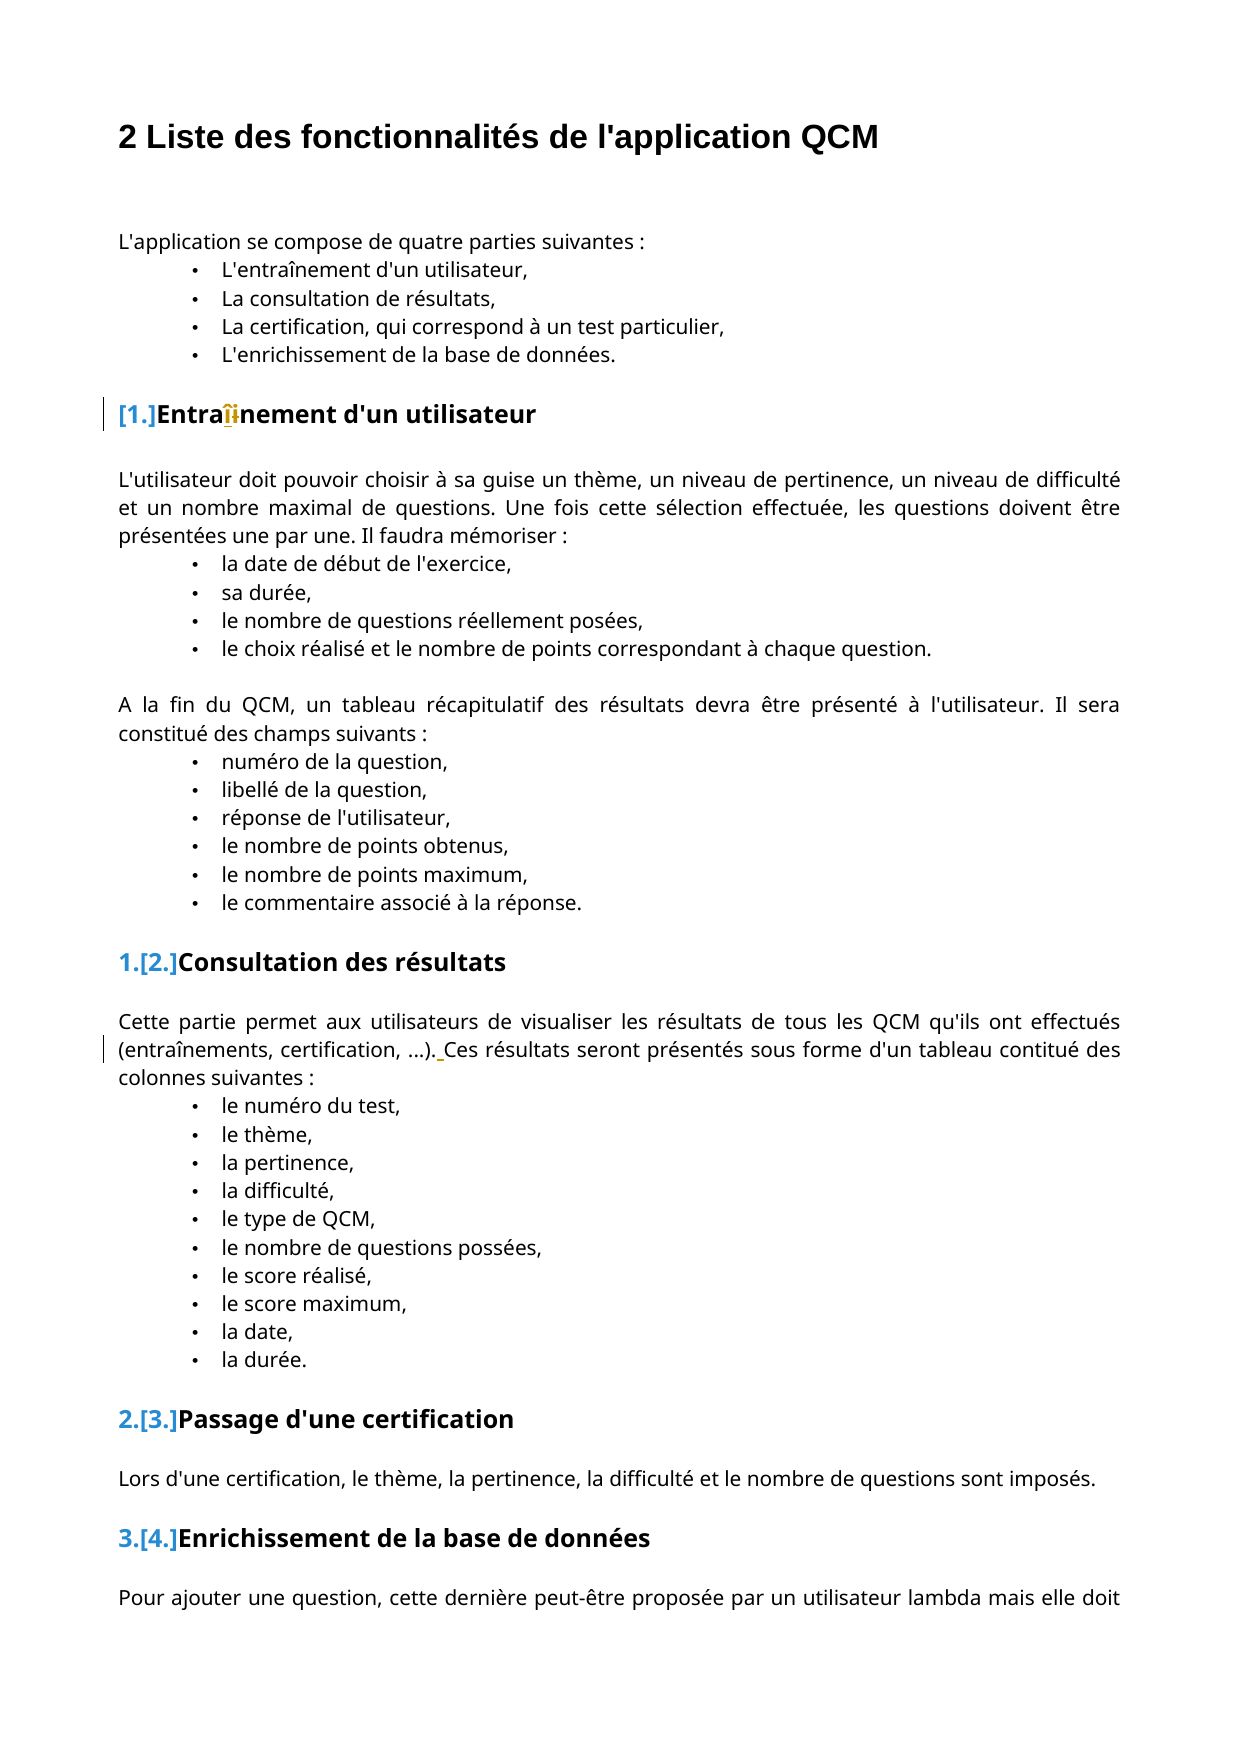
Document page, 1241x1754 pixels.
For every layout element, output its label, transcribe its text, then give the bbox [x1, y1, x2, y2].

text A la fin du QCM, un tableau récapitulatif des résultats devra être présenté à l'utilisateur. Il sera constitué des champs suivants : [118, 691, 1122, 747]
list le nombre de points maximum, [162, 860, 1122, 888]
list L'enrichissement de la base de données. [162, 340, 1122, 368]
list Entraînement d'un utilisateur [118, 397, 1122, 431]
list le nombre de points obtenus, [162, 832, 1122, 860]
list la date, [162, 1317, 1122, 1346]
list le numéro du test, [162, 1091, 1122, 1120]
subtitle Liste des fonctionnalités de l'application QCM [118, 118, 1122, 155]
list La certification, qui correspond à un test particulier, [162, 312, 1122, 340]
list libellé de la question, [162, 775, 1122, 803]
list la difficulté, [162, 1176, 1122, 1204]
text Lors d'une certification, le thème, la pertinence, la difficulté et le nombre de questions sont imposés. [118, 1464, 1122, 1492]
list le commentaire associé à la réponse. [162, 888, 1122, 916]
list Consultation des résultats [118, 944, 1122, 978]
list la pertinence, [162, 1148, 1122, 1176]
list le type de QCM, [162, 1204, 1122, 1233]
list le thème, [162, 1120, 1122, 1148]
text L'application se compose de quatre parties suivantes : [118, 227, 1122, 256]
list Enrichissement de la base de données [118, 1521, 1122, 1554]
list numéro de la question, [162, 747, 1122, 775]
list la durée. [162, 1346, 1122, 1374]
list Passage d'une certification [118, 1402, 1122, 1436]
list réponse de l'utilisateur, [162, 803, 1122, 832]
list le score maximum, [162, 1289, 1122, 1317]
list La consultation de résultats, [162, 284, 1122, 312]
list la date de début de l'exercice, [162, 549, 1122, 578]
text Pour ajouter une question, cette dernière peut-être proposée par un utilisateur lambda mais elle doit [118, 1583, 1122, 1611]
list L'entraînement d'un utilisateur, [162, 256, 1122, 284]
list le nombre de questions possées, [162, 1233, 1122, 1261]
list le choix réalisé et le nombre de points correspondant à chaque question. [162, 634, 1122, 662]
list sa durée, [162, 578, 1122, 606]
text L'utilisateur doit pouvoir choisir à sa guise un thème, un niveau de pertinence, un niveau de difficulté et un nombre maximal de questions. Une fois cette sélection effectuée, les questions doivent être présentées une par une. Il faudra mémoriser : [118, 465, 1122, 549]
list le score réalisé, [162, 1261, 1122, 1289]
text Cette partie permet aux utilisateurs de visualiser les résultats de tous les QCM qu'ils ont effectués (entraînements, certification, ...). Ces résultats seront présentés sous forme d'un tableau contitué des colonnes suivantes : [118, 1007, 1122, 1091]
list le nombre de questions réellement posées, [162, 606, 1122, 634]
